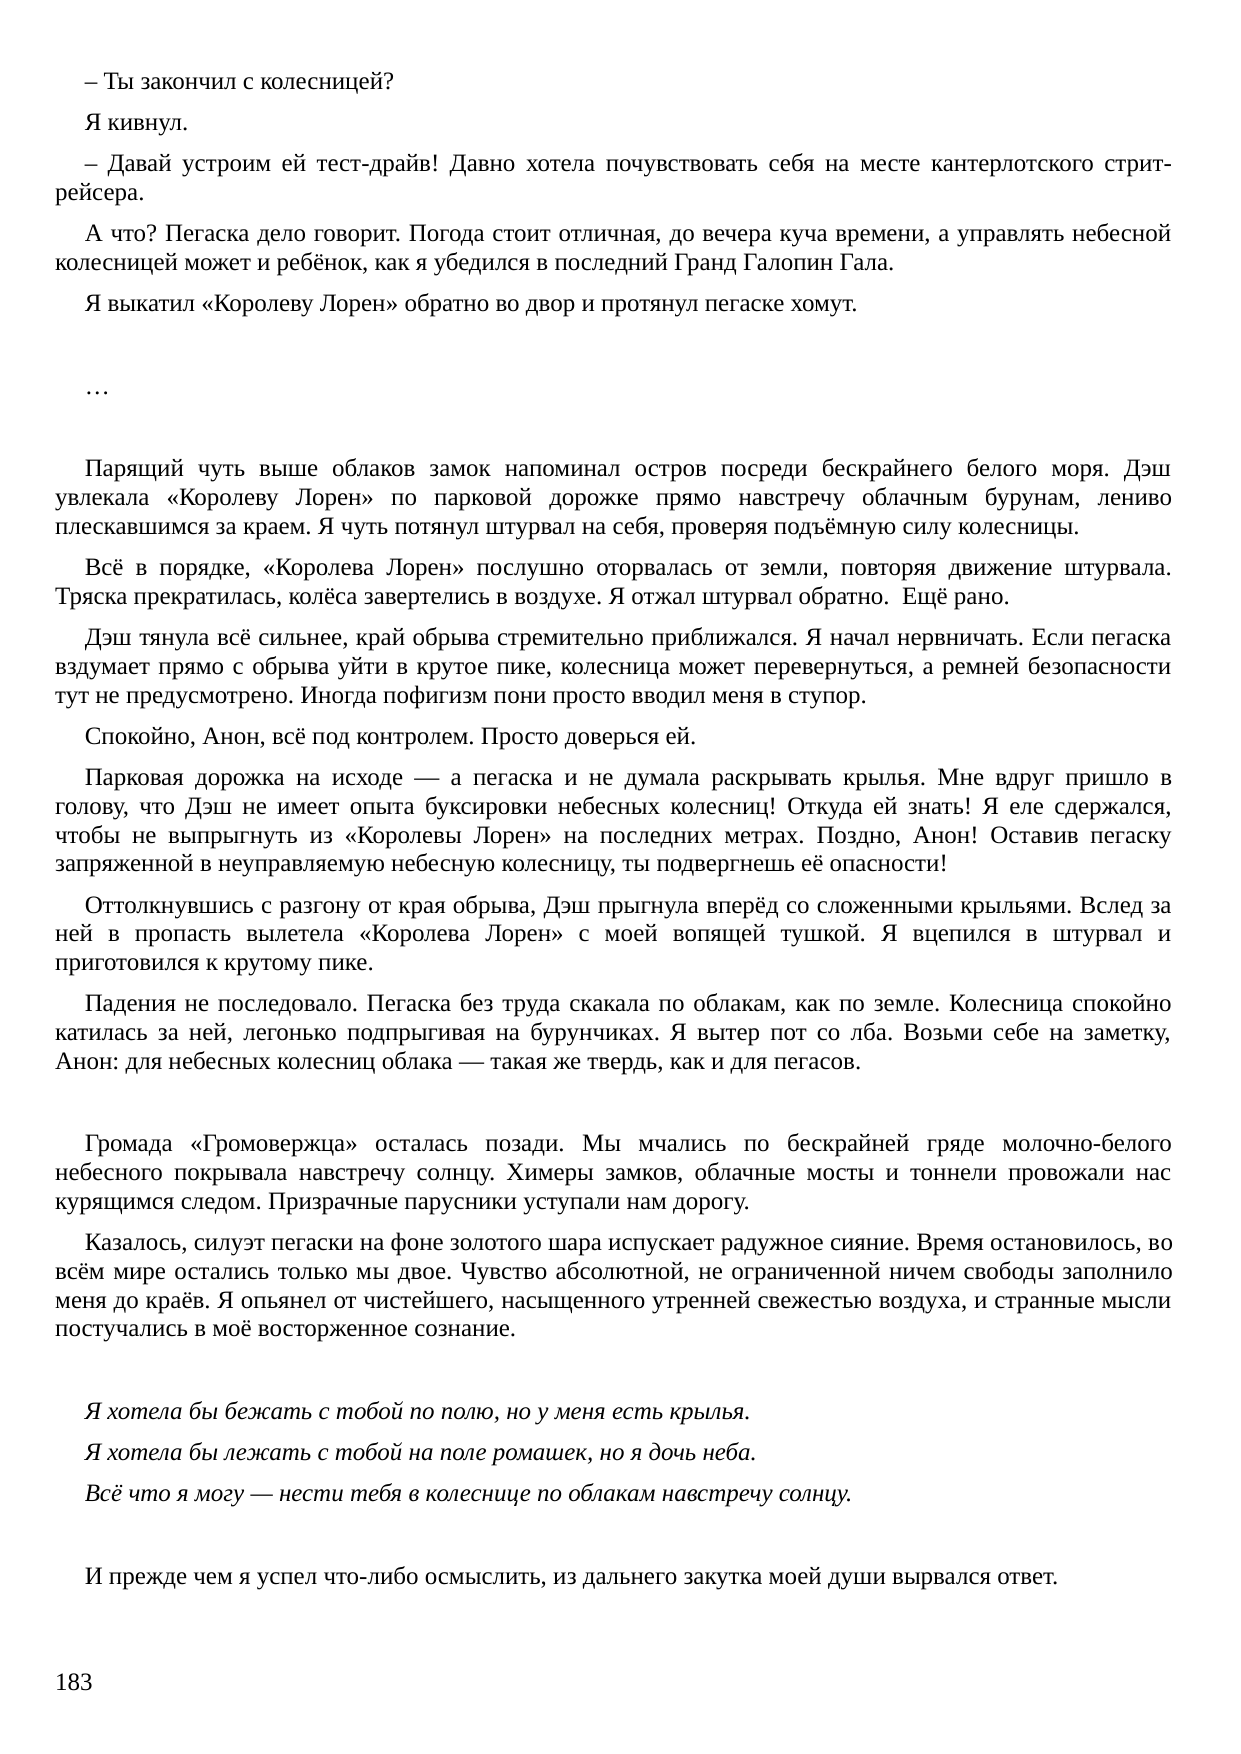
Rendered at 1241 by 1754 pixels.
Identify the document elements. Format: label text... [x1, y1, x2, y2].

text Парящий чуть выше облаков замок напоминал остров посреди бескрайнего белого моря. Дэш увлекала «Королеву Лорен» по парковой дорожке прямо навстречу облачным бурунам, лениво плескавшимся за краем. Я чуть потянул штурвал на себя, проверяя подъёмную силу колесницы. [55, 453, 1173, 540]
text И прежде чем я успел что-либо осмыслить, из дальнего закутка моей души вырвался ответ. [55, 1561, 1173, 1590]
text Парковая дорожка на исходе — а пегаска и не думала раскрывать крылья. Мне вдруг пришло в голову, что Дэш не имеет опыта буксировки небесных колесниц! Откуда ей знать! Я еле сдержался, чтобы не выпрыгнуть из «Королевы Лорен» на последних метрах. Поздно, Анон! Оставив пегаску запряженной в неуправляемую небесную колесницу, ты подвергнешь её опасности! [55, 762, 1173, 877]
text Я выкатил «Королеву Лорен» обратно во двор и протянул пегаске хомут. [55, 288, 1173, 317]
text – Ты закончил с колесницей? [55, 66, 1173, 95]
text Я хотела бы бежать с тобой по полю, но у меня есть крылья. [55, 1396, 1173, 1425]
text Спокойно, Анон, всё под контролем. Просто доверься ей. [55, 721, 1173, 750]
text … [55, 371, 1173, 400]
text Я кивнул. [55, 107, 1173, 136]
text Оттолкнувшись с разгону от края обрыва, Дэш прыгнула вперёд со сложенными крыльями. Вслед за ней в пропасть вылетела «Королева Лорен» с моей вопящей тушкой. Я вцепился в штурвал и приготовился к крутому пике. [55, 890, 1173, 976]
text Всё что я могу — нести тебя в колеснице по облакам навстречу солнцу. [55, 1478, 1173, 1507]
text Дэш тянула всё сильнее, край обрыва стремительно приближался. Я начал нервничать. Если пегаска вздумает прямо с обрыва уйти в крутое пике, колесница может перевернуться, а ремней безопасности тут не предусмотрено. Иногда пофигизм пони просто вводил меня в ступор. [55, 622, 1173, 708]
text Казалось, силуэт пегаски на фоне золотого шара испускает радужное сияние. Время остановилось, во всём мире остались только мы двое. Чувство абсолютной, не ограниченной ничем свободы заполнило меня до краёв. Я опьянел от чистейшего, насыщенного утренней свежестью воздуха, и странные мысли постучались в моё восторженное сознание. [55, 1227, 1173, 1342]
text Падения не последовало. Пегаска без труда скакала по облакам, как по земле. Колесница спокойно катилась за ней, легонько подпрыгивая на бурунчиках. Я вытер пот со лба. Возьми себе на заметку, Анон: для небесных колесниц облака — такая же твердь, как и для пегасов. [55, 988, 1173, 1075]
text Громада «Громовержца» осталась позади. Мы мчались по бескрайней гряде молочно-белого небесного покрывала навстречу солнцу. Химеры замков, облачные мосты и тоннели провожали нас курящимся следом. Призрачные парусники уступали нам дорогу. [55, 1128, 1173, 1215]
text – Давай устроим ей тест-драйв! Давно хотела почувствовать себя на месте кантерлотского стрит-рейсера. [55, 148, 1173, 206]
text Я хотела бы лежать с тобой на поле ромашек, но я дочь неба. [55, 1437, 1173, 1466]
text А что? Пегаска дело говорит. Погода стоит отличная, до вечера куча времени, а управлять небесной колесницей может и ребёнок, как я убедился в последний Гранд Галопин Гала. [55, 218, 1173, 276]
text Всё в порядке, «Королева Лорен» послушно оторвалась от земли, повторяя движение штурвала. Тряска прекратилась, колёса завертелись в воздухе. Я отжал штурвал обратно. Ещё рано. [55, 552, 1173, 610]
